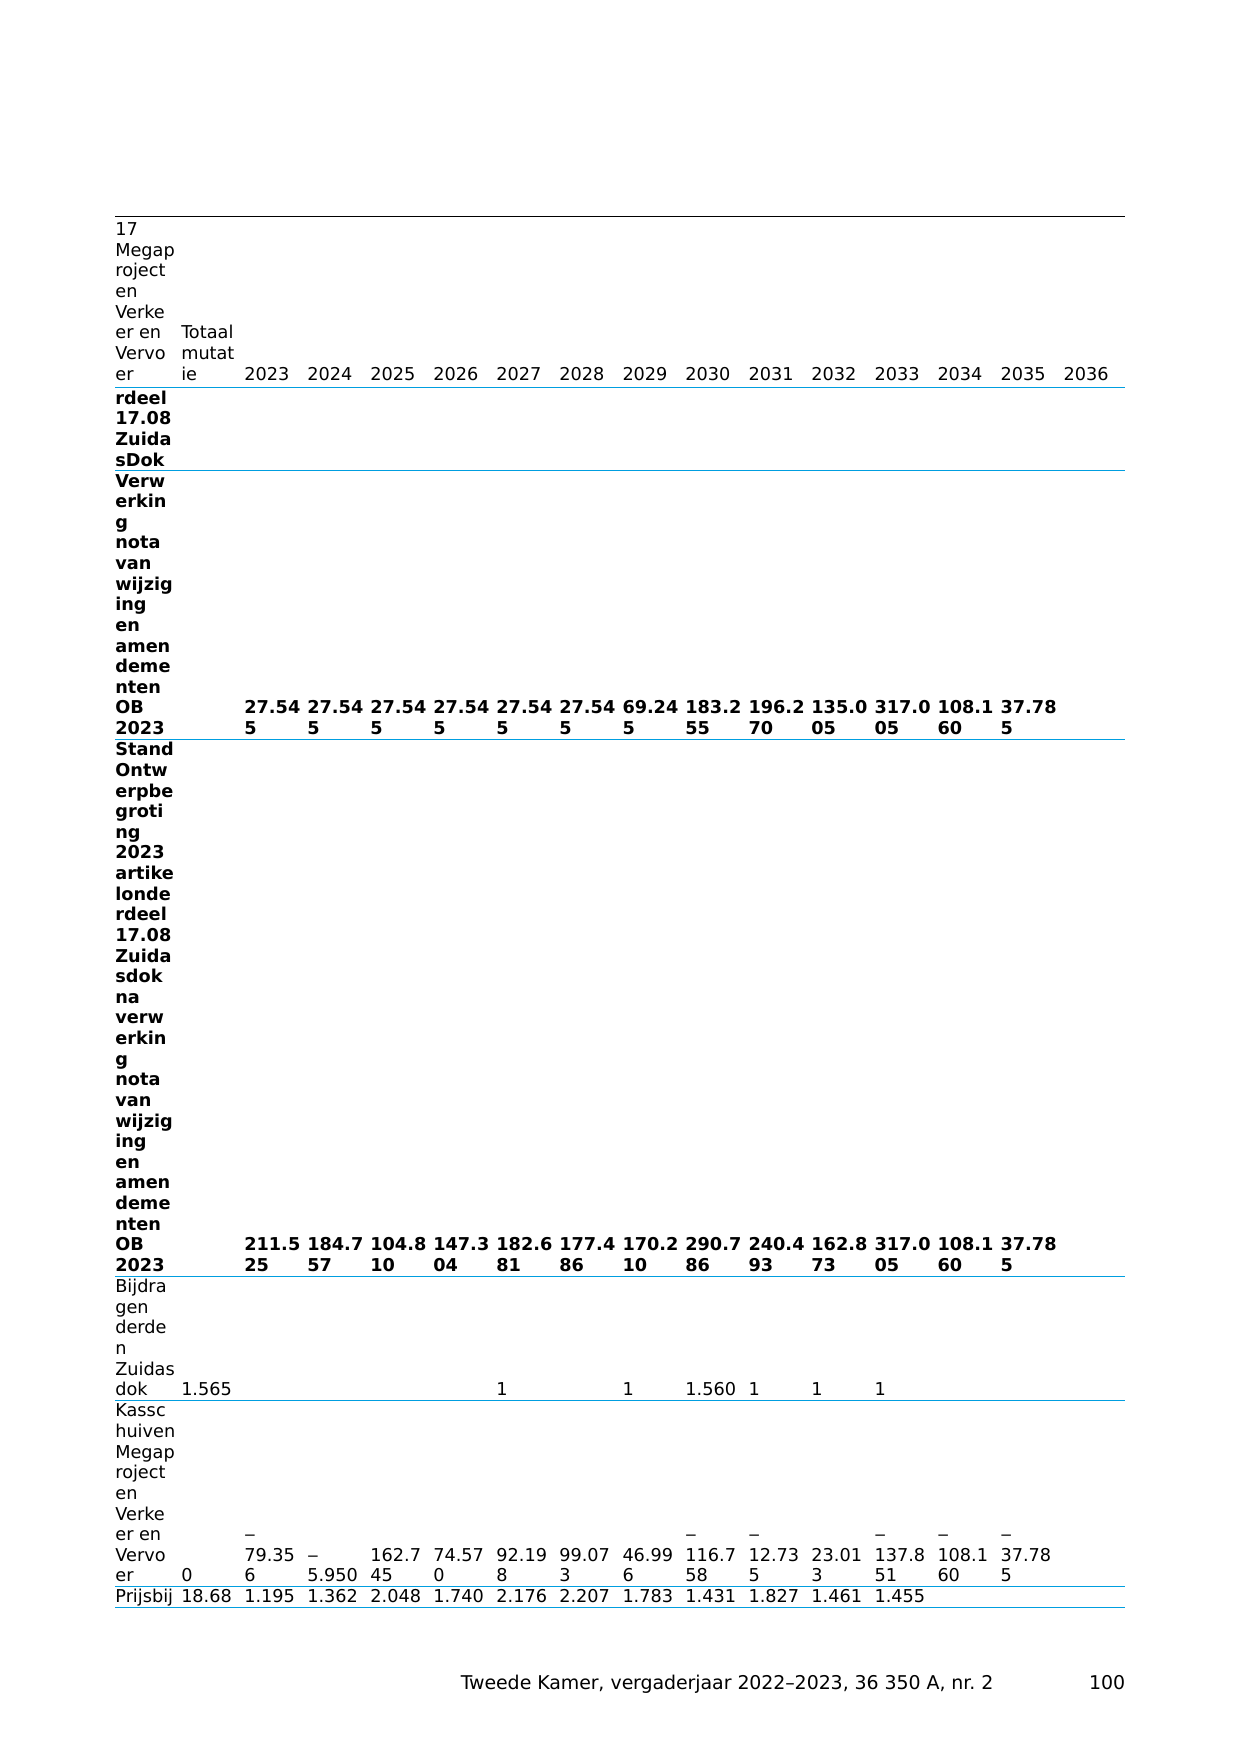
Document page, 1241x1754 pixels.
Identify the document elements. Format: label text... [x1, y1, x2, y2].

table_cell 46.996 [619, 1401, 682, 1586]
table_cell 37.785 [998, 471, 1060, 739]
table_cell 92.198 [493, 1401, 556, 1586]
table_cell [934, 388, 997, 470]
table_cell 2.176 [493, 1587, 556, 1607]
table_cell [998, 1277, 1060, 1400]
table_cell [241, 388, 304, 470]
table_cell 1 [745, 1277, 808, 1400]
table_cell 182.681 [493, 740, 556, 1276]
table_cell [619, 388, 682, 470]
table_cell 170.210 [619, 740, 682, 1276]
table_cell ‒ 12.735 [745, 1401, 808, 1586]
table_cell 2032 [808, 217, 871, 387]
table_cell 135.005 [808, 471, 871, 739]
table_cell 290.786 [682, 740, 745, 1276]
table_cell 2036 [1060, 217, 1125, 387]
table_cell ‒ 79.356 [241, 1401, 304, 1586]
table_cell 2034 [934, 217, 997, 387]
table_cell ‒ 108.160 [934, 1401, 997, 1586]
table_cell 1.827 [745, 1587, 808, 1607]
table_cell [1060, 471, 1125, 739]
table_cell [998, 388, 1060, 470]
table_cell 2025 [367, 217, 430, 387]
table_cell [745, 388, 808, 470]
table_cell 27.545 [241, 471, 304, 739]
table_cell 2.048 [367, 1587, 430, 1607]
table_cell 196.270 [745, 471, 808, 739]
table_cell 2.207 [556, 1587, 619, 1607]
table_cell 27.545 [304, 471, 367, 739]
table_cell [934, 1587, 997, 1607]
table_cell 2023 [241, 217, 304, 387]
table_cell 27.545 [367, 471, 430, 739]
table_cell 162.745 [367, 1401, 430, 1586]
table_cell 27.545 [556, 471, 619, 739]
table_cell 240.493 [745, 740, 808, 1276]
table_cell 74.570 [430, 1401, 493, 1586]
table_cell 1.783 [619, 1587, 682, 1607]
table_cell Prijsbij [115, 1587, 178, 1607]
table_cell 0 [178, 1401, 241, 1586]
table_cell [178, 740, 241, 1276]
table_cell 1.565 [178, 1277, 241, 1400]
table_cell 23.013 [808, 1401, 871, 1586]
table_cell [178, 388, 241, 470]
table_cell 1 [493, 1277, 556, 1400]
table_cell Bijdragen derden Zuidasdok [115, 1277, 178, 1400]
table_cell [1060, 740, 1125, 1276]
table_cell 69.245 [619, 471, 682, 739]
table_cell [367, 1277, 430, 1400]
table_cell 2033 [871, 217, 934, 387]
table_cell 17 Megaprojecten Verkeer en Vervoer [115, 217, 178, 387]
table_cell 317.005 [871, 471, 934, 739]
table_cell [556, 388, 619, 470]
table_cell 108.160 [934, 740, 997, 1276]
table_cell 183.255 [682, 471, 745, 739]
table_cell 2024 [304, 217, 367, 387]
table_cell 1.740 [430, 1587, 493, 1607]
table_cell 2027 [493, 217, 556, 387]
table_cell 2031 [745, 217, 808, 387]
table_cell 211.525 [241, 740, 304, 1276]
table_cell Kasschuiven Megaprojecten Verkeer en Vervoer [115, 1401, 178, 1586]
table_cell [871, 388, 934, 470]
table_cell 1.195 [241, 1587, 304, 1607]
table_cell rdeel 17.08 ZuidasDok [115, 388, 178, 470]
table_cell 1.461 [808, 1587, 871, 1607]
table_cell 1.431 [682, 1587, 745, 1607]
table_cell 104.810 [367, 740, 430, 1276]
table_cell 317.005 [871, 740, 934, 1276]
table_cell 1.455 [871, 1587, 934, 1607]
table_cell ‒ 116.758 [682, 1401, 745, 1586]
table_cell 1 [871, 1277, 934, 1400]
table_cell [430, 1277, 493, 1400]
table_cell [241, 1277, 304, 1400]
table_cell [1060, 388, 1125, 470]
table_cell [808, 388, 871, 470]
table_cell [1060, 1277, 1125, 1400]
table_cell 2030 [682, 217, 745, 387]
table_cell ‒ 137.851 [871, 1401, 934, 1586]
table_cell 1 [619, 1277, 682, 1400]
table_cell 1.362 [304, 1587, 367, 1607]
table_cell [304, 388, 367, 470]
table_header Tabel 18 Artikel 17 [115, 191, 1125, 216]
table_cell 99.073 [556, 1401, 619, 1586]
table_cell 27.545 [493, 471, 556, 739]
table_cell 18.68 [178, 1587, 241, 1607]
table_cell [304, 1277, 367, 1400]
table_cell ‒ 5.950 [304, 1401, 367, 1586]
table_cell [367, 388, 430, 470]
table_cell 184.757 [304, 740, 367, 1276]
table_cell [493, 388, 556, 470]
table_cell [1060, 1587, 1125, 1607]
table_cell [556, 1277, 619, 1400]
table_cell Stand Ontwerpbegroting 2023 artikelonderdeel 17.08 Zuidasdok na verwerking nota van wijziging en amendementen OB 2023 [115, 740, 178, 1276]
table_cell 1 [808, 1277, 871, 1400]
table_cell [178, 471, 241, 739]
table_cell 2028 [556, 217, 619, 387]
table_cell [998, 1587, 1060, 1607]
table_cell 2026 [430, 217, 493, 387]
table_cell 27.545 [430, 471, 493, 739]
table_cell 2029 [619, 217, 682, 387]
table_cell 162.873 [808, 740, 871, 1276]
table_cell [682, 388, 745, 470]
table_cell Verwerking nota van wijziging en amendementen OB 2023 [115, 471, 178, 739]
table_cell 1.560 [682, 1277, 745, 1400]
table_cell [934, 1277, 997, 1400]
table_cell [430, 388, 493, 470]
table_cell Totaal mutatie [178, 217, 241, 387]
table_cell 108.160 [934, 471, 997, 739]
table_cell 147.304 [430, 740, 493, 1276]
table_cell 177.486 [556, 740, 619, 1276]
table_cell 37.785 [998, 740, 1060, 1276]
table_cell [1060, 1401, 1125, 1586]
table_cell 2035 [998, 217, 1060, 387]
table_cell ‒ 37.785 [998, 1401, 1060, 1586]
